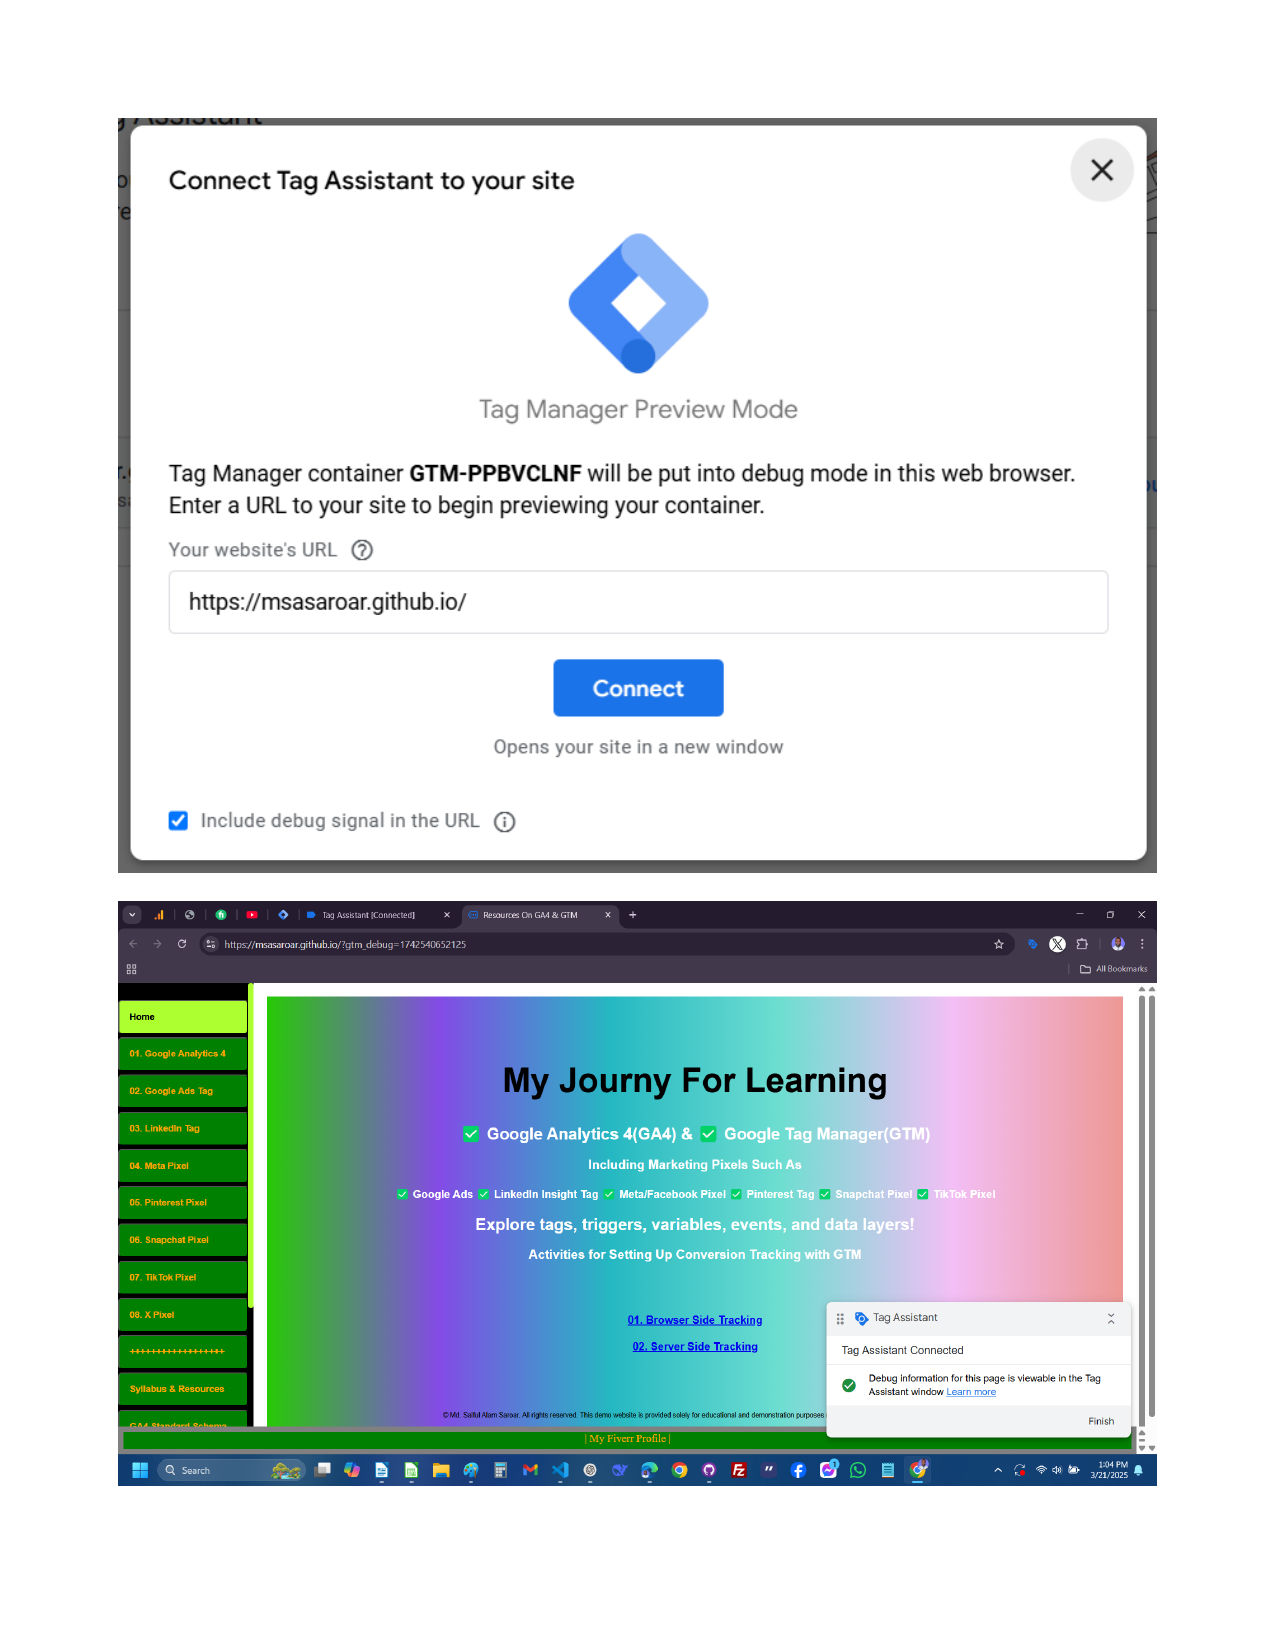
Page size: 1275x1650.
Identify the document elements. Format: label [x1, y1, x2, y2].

picture [118, 901, 1157, 1486]
picture [118, 118, 1157, 873]
